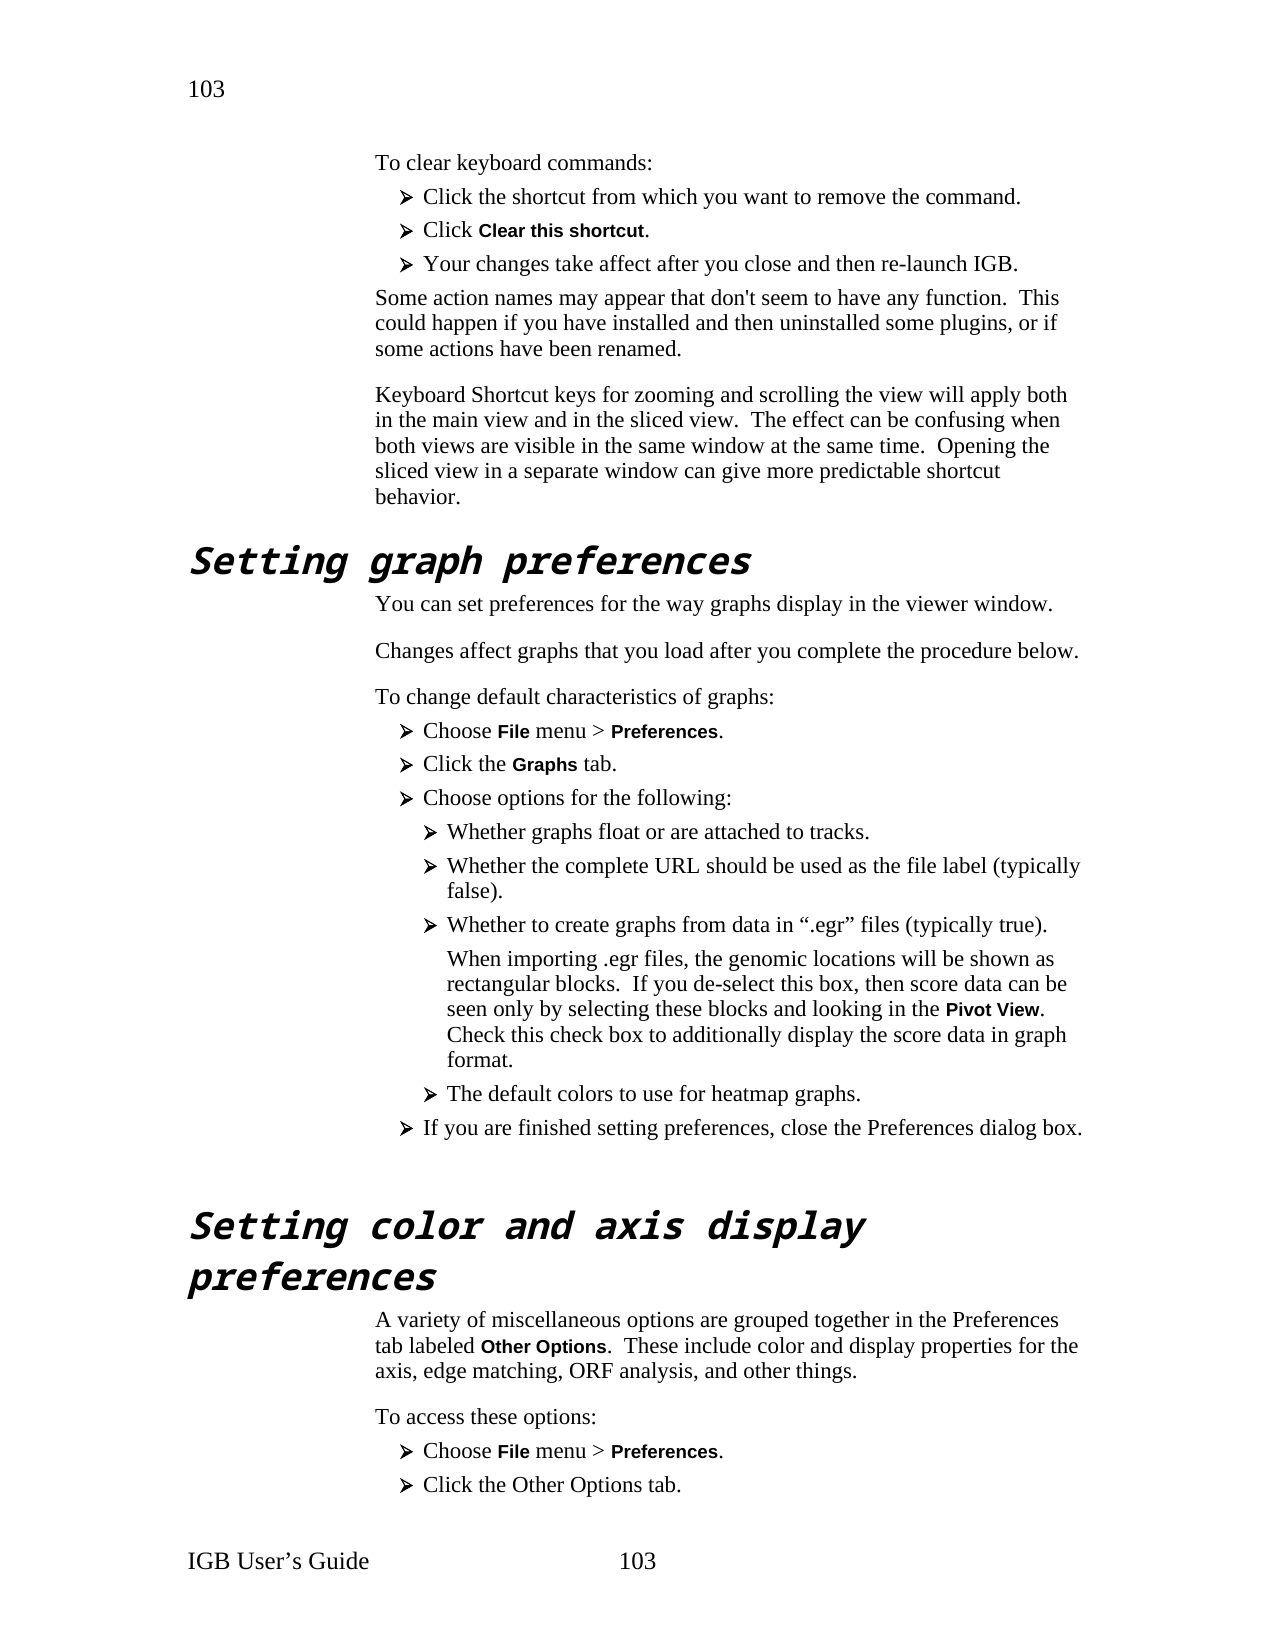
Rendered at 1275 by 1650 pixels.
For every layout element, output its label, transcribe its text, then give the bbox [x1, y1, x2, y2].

list Choose File menu > Preferences. [399, 1438, 1087, 1463]
text To change default characteristics of graphs: [375, 684, 1087, 709]
text A variety of miscellaneous options are grouped together in the Preferences tab labeled Other Options. These include color and display properties for the axis, edge matching, ORF analysis, and other things. [375, 1307, 1087, 1383]
list If you are finished setting preferences, close the Preferences dialog box. [399, 1115, 1087, 1140]
text Changes affect graphs that you load after you complete the procedure below. [375, 638, 1087, 663]
list Choose File menu > Preferences. [399, 718, 1087, 743]
list When importing .egr files, the genomic locations will be shown as rectangular blocks. If you de-select this box, then score data can be seen only by selecting these blocks and looking in the Pivot View. Check this check box to additionally display the score data in graph format. [423, 946, 1087, 1073]
text To access these options: [375, 1404, 1087, 1430]
list Your changes take affect after you close and then re-launch IGB. [399, 251, 1087, 277]
subtitle Setting color and axis display preferences [187, 1199, 1087, 1301]
list Click the Other Options tab. [399, 1472, 1087, 1497]
text Some action names may appear that don't seem to have any function. This could happen if you have installed and then uninstalled some plugins, or if some actions have been renamed. [375, 285, 1087, 361]
text Keyboard Shortcut keys for zooming and scrolling the view will apply both in the main view and in the sliced view. The effect can be confusing when both views are visible in the same window at the same time. Opening the sliced view in a separate window can give more predictable shortcut behavior. [375, 382, 1087, 509]
list Click the Graphs tab. [399, 751, 1087, 777]
list Whether graphs float or are attached to tracks. [423, 819, 1087, 844]
list Whether to create graphs from data in “.egr” files (typically true). [423, 912, 1087, 937]
list Click the shortcut from which you want to remove the command. [399, 184, 1087, 209]
list Whether the complete URL should be used as the file label (typically false). [423, 853, 1087, 903]
subtitle Setting graph preferences [187, 534, 1087, 585]
text To clear keyboard commands: [375, 150, 1087, 175]
text You can set preferences for the way graphs display in the viewer window. [375, 591, 1087, 617]
list Choose options for the following: [399, 785, 1087, 811]
list Click Clear this shortcut. [399, 217, 1087, 243]
list The default colors to use for heatmap graphs. [423, 1081, 1087, 1106]
